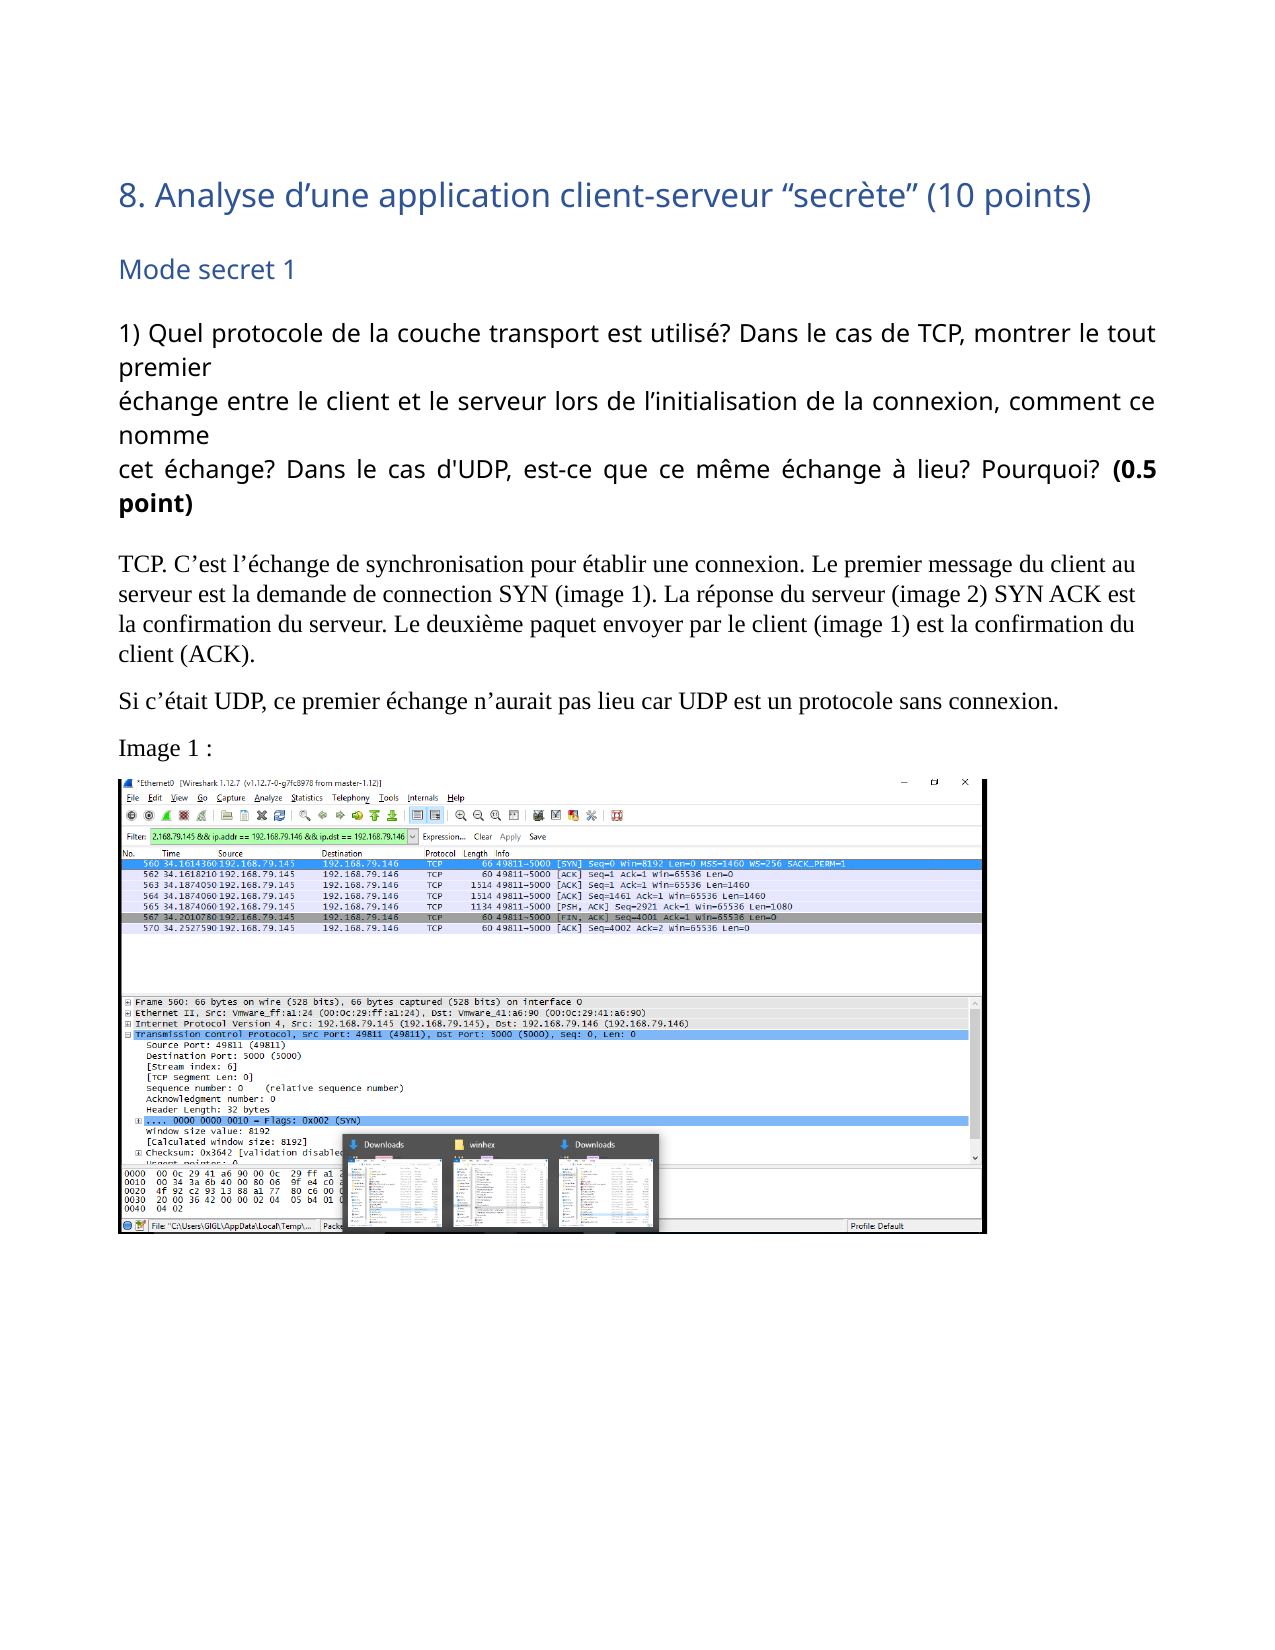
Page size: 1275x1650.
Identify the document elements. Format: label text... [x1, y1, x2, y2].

picture [118, 779, 988, 1234]
subtitle Mode secret 1 [118, 250, 1157, 287]
text TCP. C’est l’échange de synchronisation pour établir une connexion. Le premier message du client au serveur est la demande de connection SYN (image 1). La réponse du serveur (image 2) SYN ACK est la confirmation du serveur. Le deuxième paquet envoyer par le client (image 1) est la confirmation du client (ACK). [118, 549, 1157, 668]
text Si c’était UDP, ce premier échange n’aurait pas lieu car UDP est un protocole sans connexion. [118, 686, 1157, 715]
subtitle 8. Analyse d’une application client-serveur “secrète” (10 points) [118, 172, 1157, 217]
text 1) Quel protocole de la couche transport est utilisé? Dans le cas de TCP, montrer le tout premier échange entre le client et le serveur lors de l’initialisation de la connexion, comment ce nomme cet échange? Dans le cas d'UDP, est-ce que ce même échange à lieu? Pourquoi? (0.5 point) [118, 316, 1157, 520]
text Image 1 : [118, 733, 1157, 762]
